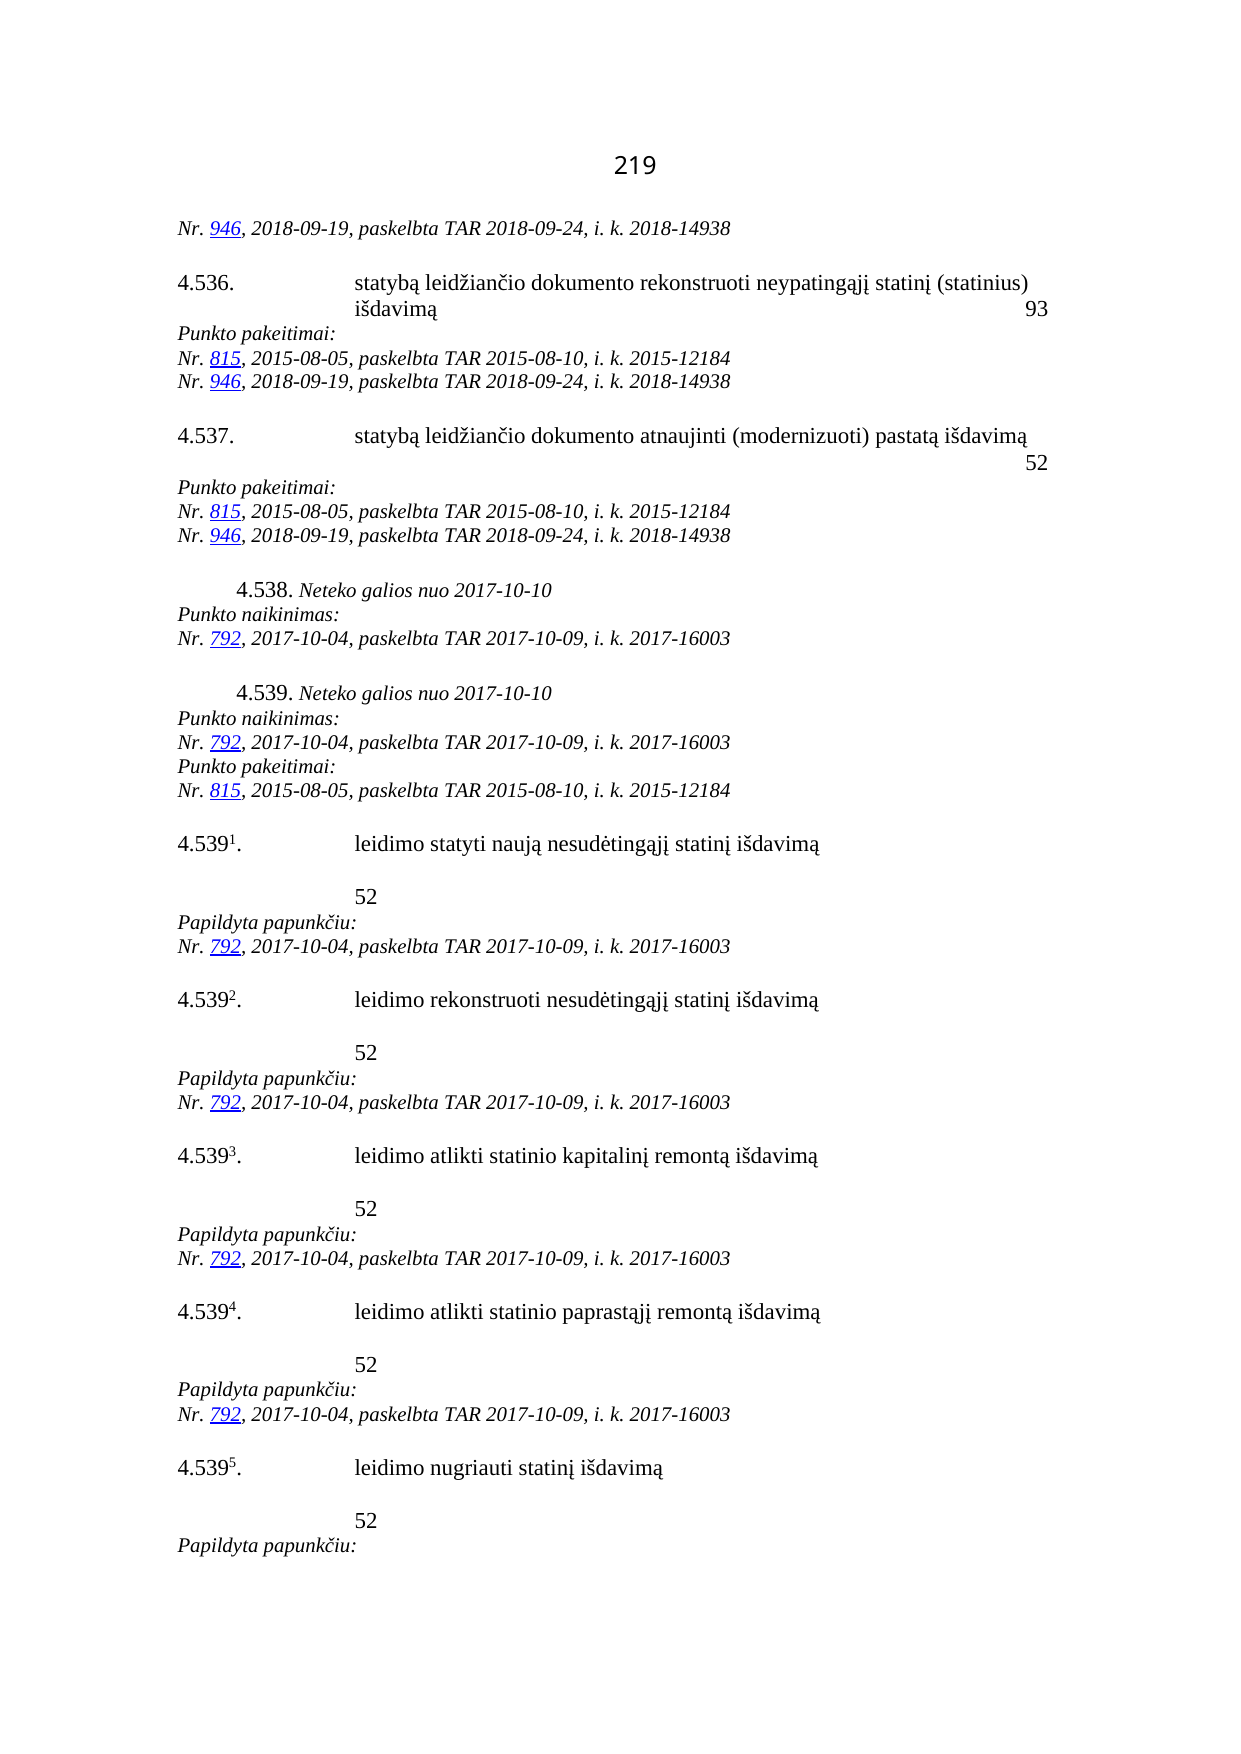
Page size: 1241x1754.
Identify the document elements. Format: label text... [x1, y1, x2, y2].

text Nr. 946, 2018-09-19, paskelbta TAR 2018-09-24, i. k. 2018-14938 [177, 216, 1092, 240]
text Nr. 946, 2018-09-19, paskelbta TAR 2018-09-24, i. k. 2018-14938 [177, 523, 1092, 547]
text Papildyta papunkčiu: [177, 1533, 1092, 1557]
text 4.5394. leidimo atlikti statinio paprastąjį remontą išdavimą 52 [177, 1298, 945, 1377]
text Punkto pakeitimai: [177, 321, 1092, 345]
text Punkto pakeitimai: [177, 754, 1092, 778]
text Nr. 815, 2015-08-05, paskelbta TAR 2015-08-10, i. k. 2015-12184 [177, 345, 1092, 369]
text Nr. 946, 2018-09-19, paskelbta TAR 2018-09-24, i. k. 2018-14938 [177, 369, 1092, 393]
text Nr. 792, 2017-10-04, paskelbta TAR 2017-10-09, i. k. 2017-16003 [177, 934, 1092, 958]
text Papildyta papunkčiu: [177, 1066, 1092, 1089]
text Nr. 792, 2017-10-04, paskelbta TAR 2017-10-09, i. k. 2017-16003 [177, 626, 1092, 650]
text 4.5391. leidimo statyti naują nesudėtingąjį statinį išdavimą 52 [177, 831, 945, 909]
text 4.5392. leidimo rekonstruoti nesudėtingąjį statinį išdavimą 52 [177, 986, 945, 1066]
text Punkto naikinimas: [177, 602, 1092, 626]
text Nr. 792, 2017-10-04, paskelbta TAR 2017-10-09, i. k. 2017-16003 [177, 1089, 1092, 1114]
text Nr. 815, 2015-08-05, paskelbta TAR 2015-08-10, i. k. 2015-12184 [177, 778, 1092, 802]
text Nr. 792, 2017-10-04, paskelbta TAR 2017-10-09, i. k. 2017-16003 [177, 1401, 1092, 1426]
text Nr. 815, 2015-08-05, paskelbta TAR 2015-08-10, i. k. 2015-12184 [177, 499, 1092, 523]
text 4.5395. leidimo nugriauti statinį išdavimą 52 [177, 1454, 945, 1533]
text 4.538. Neteko galios nuo 2017-10-10 [177, 576, 1092, 602]
text 4.5393. leidimo atlikti statinio kapitalinį remontą išdavimą 52 [177, 1142, 945, 1221]
text 4.539. Neteko galios nuo 2017-10-10 [177, 679, 1092, 706]
text Nr. 792, 2017-10-04, paskelbta TAR 2017-10-09, i. k. 2017-16003 [177, 1246, 1092, 1269]
text Nr. 792, 2017-10-04, paskelbta TAR 2017-10-09, i. k. 2017-16003 [177, 729, 1092, 754]
text Papildyta papunkčiu: [177, 1221, 1092, 1246]
text Punkto pakeitimai: [177, 475, 1092, 499]
text Papildyta papunkčiu: [177, 1377, 1092, 1401]
text 4.537. statybą leidžiančio dokumento atnaujinti (modernizuoti) pastatą išdavimą 52 [177, 422, 1092, 475]
text 4.536. statybą leidžiančio dokumento rekonstruoti neypatingąjį statinį (statinius) išdavimą 93 [177, 269, 1092, 321]
text Papildyta papunkčiu: [177, 909, 1092, 934]
text Punkto naikinimas: [177, 706, 1092, 729]
